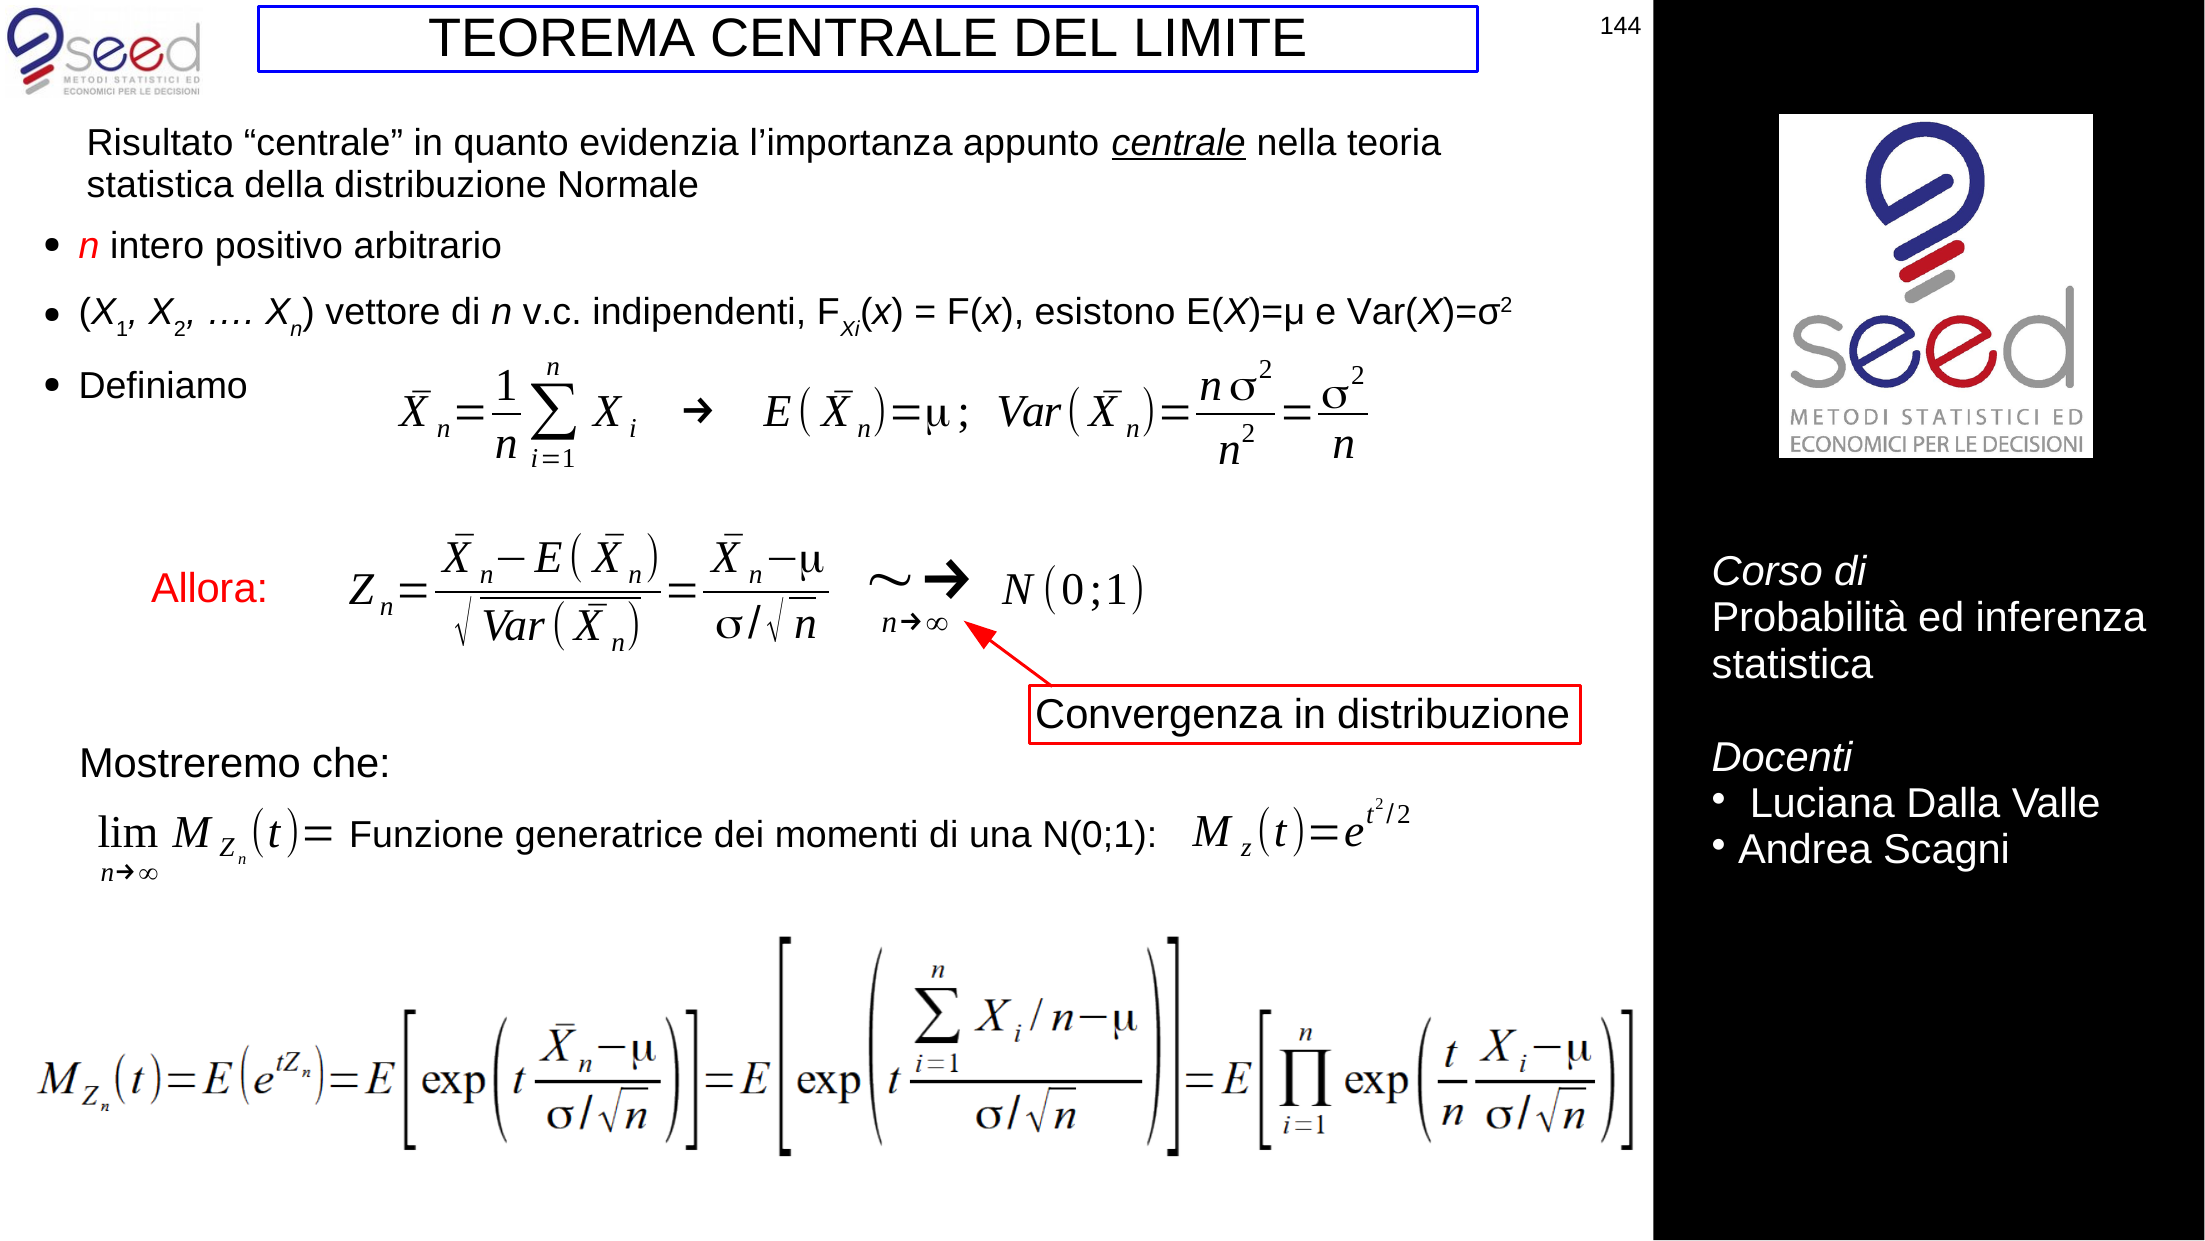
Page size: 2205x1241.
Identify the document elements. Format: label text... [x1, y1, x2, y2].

text_box Convergenza in distribuzione [1029, 685, 1581, 744]
picture [27, 934, 1644, 1159]
chart [1184, 795, 1417, 863]
chart [340, 530, 1152, 658]
text_box Allora: [151, 565, 270, 612]
text_box TEOREMA CENTRALE DEL LIMITE [258, 6, 1478, 72]
text_box Mostreremo che: [79, 739, 393, 787]
picture [5, 5, 203, 98]
chart [91, 805, 346, 887]
picture [1779, 114, 2093, 458]
text_box Risultato “centrale” in quanto evidenzia l’importanza appunto centrale nella teoria statistica della distribuzione Normale [86, 121, 1530, 206]
text_box Funzione generatrice dei momenti di una N(0;1): [349, 813, 1159, 856]
text_box n intero positivo arbitrario (X1, X2, …. Xn) vettore di n v.c. indipendenti, FXi(x) = F(x), esistono E(X)=μ e Var(X)=σ2 Definiamo [43, 224, 1608, 418]
chart [388, 350, 1376, 475]
